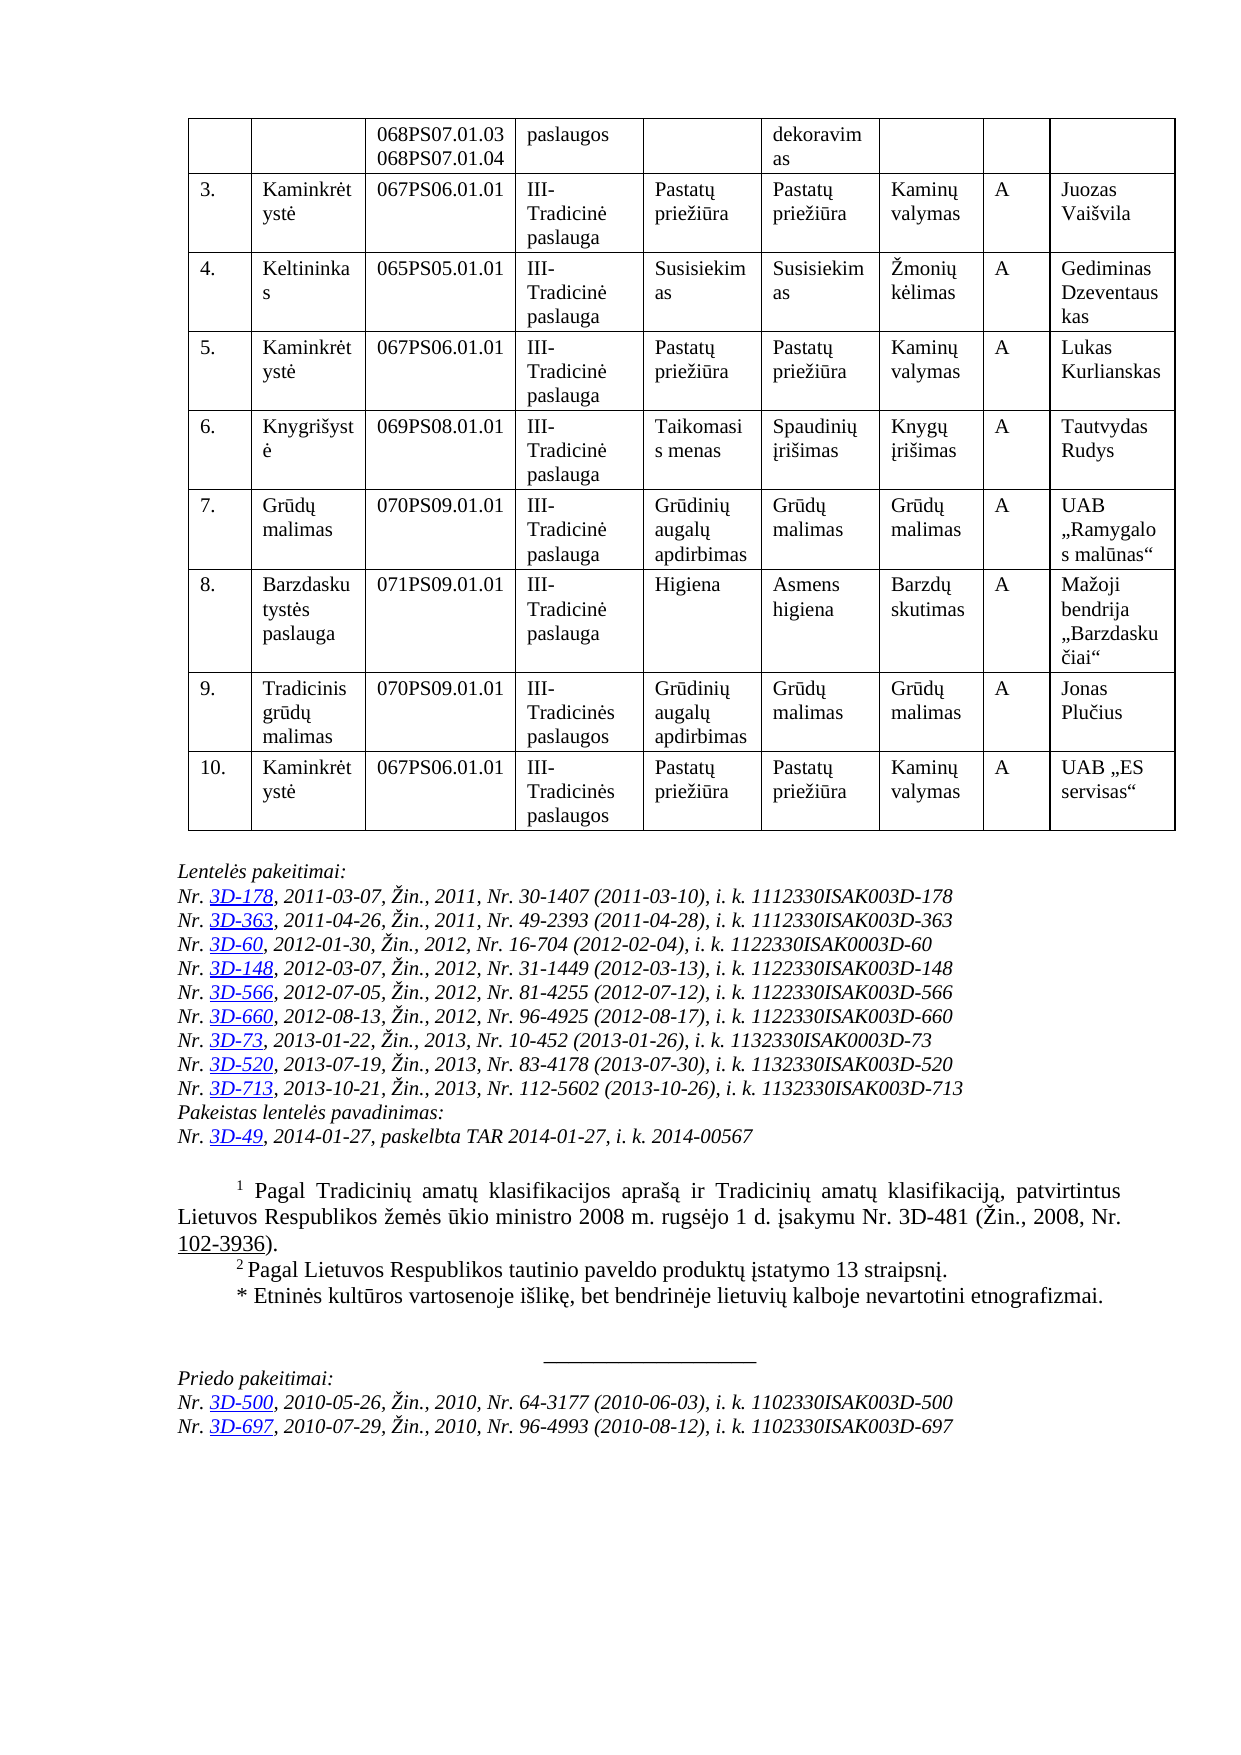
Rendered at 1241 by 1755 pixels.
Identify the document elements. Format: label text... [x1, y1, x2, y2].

table_cell Pastatų priežiūra [762, 174, 879, 252]
text _________________ [177, 1337, 1122, 1366]
table_cell Lukas Kurlianskas [1051, 332, 1174, 410]
table_cell Kaminų valymas [880, 174, 983, 252]
table_cell 068PS07.01.03 068PS07.01.04 [366, 119, 515, 173]
table_cell Tradicinis grūdų malimas [252, 673, 365, 751]
table_cell Tautvydas Rudys [1051, 411, 1174, 489]
table_cell Mažoji bendrija „Barzdaskučiai“ [1051, 570, 1174, 672]
table_cell Grūdų malimas [880, 673, 983, 751]
table_cell A [984, 332, 1049, 410]
table_cell Asmens higiena [762, 570, 879, 672]
table_cell Grūdų malimas [252, 490, 365, 568]
text Nr. 3D-73, 2013-01-22, Žin., 2013, Nr. 10-452 (2013-01-26), i. k. 1132330ISAK0003D-73 [177, 1028, 1122, 1052]
table_cell Pastatų priežiūra [644, 174, 761, 252]
table_cell [1051, 119, 1174, 173]
table_cell Pastatų priežiūra [762, 752, 879, 830]
table_cell Higiena [644, 570, 761, 672]
table_cell Kaminkrėtystė [252, 752, 365, 830]
table_cell Susisiekimas [762, 253, 879, 331]
table_cell Grūdų malimas [880, 490, 983, 568]
table_cell Susisiekimas [644, 253, 761, 331]
table_cell 065PS05.01.01 [366, 253, 515, 331]
table_cell 4. [189, 253, 251, 331]
text Priedo pakeitimai: [177, 1366, 1122, 1390]
table_cell Keltininkas [252, 253, 365, 331]
table_cell 067PS06.01.01 [366, 174, 515, 252]
table_cell A [984, 174, 1049, 252]
text Nr. 3D-49, 2014-01-27, paskelbta TAR 2014-01-27, i. k. 2014-00567 [177, 1124, 1122, 1148]
text Nr. 3D-148, 2012-03-07, Žin., 2012, Nr. 31-1449 (2012-03-13), i. k. 1122330ISAK003D-148 [177, 956, 1122, 980]
table_cell A [984, 253, 1049, 331]
table_cell 067PS06.01.01 [366, 752, 515, 830]
text 1 Pagal Tradicinių amatų klasifikacijos aprašą ir Tradicinių amatų klasifikaciją, patvirtintus Lietuvos Respublikos žemės ūkio ministro 2008 m. rugsėjo 1 d. įsakymu Nr. 3D-481 (Žin., 2008, Nr. 102-3936). [177, 1177, 1122, 1256]
table_cell 7. [189, 490, 251, 568]
table_cell UAB „Ramygalos malūnas“ [1051, 490, 1174, 568]
text * Etninės kultūros vartosenoje išlikę, bet bendrinėje lietuvių kalboje nevartotini etnografizmai. [177, 1282, 1122, 1309]
table_cell III-Tradicinė paslauga [516, 253, 643, 331]
table_cell 070PS09.01.01 [366, 673, 515, 751]
table_cell Pastatų priežiūra [762, 332, 879, 410]
table_cell Taikomasis menas [644, 411, 761, 489]
table_cell 071PS09.01.01 [366, 570, 515, 672]
table_cell III-Tradicinė paslauga [516, 411, 643, 489]
table_cell 067PS06.01.01 [366, 332, 515, 410]
table_cell 069PS08.01.01 [366, 411, 515, 489]
table_cell Gediminas Dzeventauskas [1051, 253, 1174, 331]
table_cell Žmonių kėlimas [880, 253, 983, 331]
table_cell III- Tradicinės paslaugos [516, 673, 643, 751]
text Lentelės pakeitimai: [177, 859, 1122, 883]
table_cell Pastatų priežiūra [644, 332, 761, 410]
table_cell Barzdaskutystės paslauga [252, 570, 365, 672]
text Nr. 3D-500, 2010-05-26, Žin., 2010, Nr. 64-3177 (2010-06-03), i. k. 1102330ISAK003D-500 [177, 1390, 1122, 1414]
table_cell 10. [189, 752, 251, 830]
text Nr. 3D-697, 2010-07-29, Žin., 2010, Nr. 96-4993 (2010-08-12), i. k. 1102330ISAK003D-697 [177, 1414, 1122, 1438]
table_cell Grūdinių augalų apdirbimas [644, 673, 761, 751]
text 2 Pagal Lietuvos Respublikos tautinio paveldo produktų įstatymo 13 straipsnį. [177, 1256, 1122, 1282]
table_cell [189, 119, 251, 173]
table_cell Kaminkrėtystė [252, 174, 365, 252]
text Nr. 3D-566, 2012-07-05, Žin., 2012, Nr. 81-4255 (2012-07-12), i. k. 1122330ISAK003D-566 [177, 980, 1122, 1004]
table_cell paslaugos [516, 119, 643, 173]
table_cell [252, 119, 365, 173]
text Nr. 3D-363, 2011-04-26, Žin., 2011, Nr. 49-2393 (2011-04-28), i. k. 1112330ISAK003D-363 [177, 908, 1122, 932]
table_cell A [984, 411, 1049, 489]
table_cell Kaminkrėtystė [252, 332, 365, 410]
table_cell III-Tradicinė paslauga [516, 332, 643, 410]
table_cell Grūdinių augalų apdirbimas [644, 490, 761, 568]
table_cell III-Tradicinės paslaugos [516, 752, 643, 830]
text Nr. 3D-713, 2013-10-21, Žin., 2013, Nr. 112-5602 (2013-10-26), i. k. 1132330ISAK003D-713 [177, 1076, 1122, 1100]
table_cell A [984, 570, 1049, 672]
table_cell Spaudinių įrišimas [762, 411, 879, 489]
table_cell Pastatų priežiūra [644, 752, 761, 830]
table_cell A [984, 752, 1049, 830]
table_cell Jonas Plučius [1051, 673, 1174, 751]
table_cell A [984, 673, 1049, 751]
text Nr. 3D-520, 2013-07-19, Žin., 2013, Nr. 83-4178 (2013-07-30), i. k. 1132330ISAK003D-520 [177, 1052, 1122, 1076]
table_cell UAB „ES servisas“ [1051, 752, 1174, 830]
table_cell 3. [189, 174, 251, 252]
text Pakeistas lentelės pavadinimas: [177, 1100, 1122, 1124]
table_cell Juozas Vaišvila [1051, 174, 1174, 252]
table_cell III-Tradicinė paslauga [516, 570, 643, 672]
table_cell A [984, 490, 1049, 568]
table_cell Kaminų valymas [880, 752, 983, 830]
text Nr. 3D-660, 2012-08-13, Žin., 2012, Nr. 96-4925 (2012-08-17), i. k. 1122330ISAK003D-660 [177, 1004, 1122, 1028]
table_cell 070PS09.01.01 [366, 490, 515, 568]
table_cell Grūdų malimas [762, 490, 879, 568]
table_cell [880, 119, 983, 173]
table_cell III-Tradicinė paslauga [516, 490, 643, 568]
table_cell Barzdų skutimas [880, 570, 983, 672]
table_cell Knygrišystė [252, 411, 365, 489]
table_cell [644, 119, 761, 173]
table_cell dekoravimas [762, 119, 879, 173]
table_cell 5. [189, 332, 251, 410]
table_cell Kaminų valymas [880, 332, 983, 410]
table_cell [984, 119, 1049, 173]
table_cell 8. [189, 570, 251, 672]
table_cell Knygų įrišimas [880, 411, 983, 489]
table_cell III-Tradicinė paslauga [516, 174, 643, 252]
table_cell Grūdų malimas [762, 673, 879, 751]
table_cell 9. [189, 673, 251, 751]
text Nr. 3D-60, 2012-01-30, Žin., 2012, Nr. 16-704 (2012-02-04), i. k. 1122330ISAK0003D-60 [177, 932, 1122, 956]
table_cell 6. [189, 411, 251, 489]
text Nr. 3D-178, 2011-03-07, Žin., 2011, Nr. 30-1407 (2011-03-10), i. k. 1112330ISAK003D-178 [177, 883, 1122, 908]
